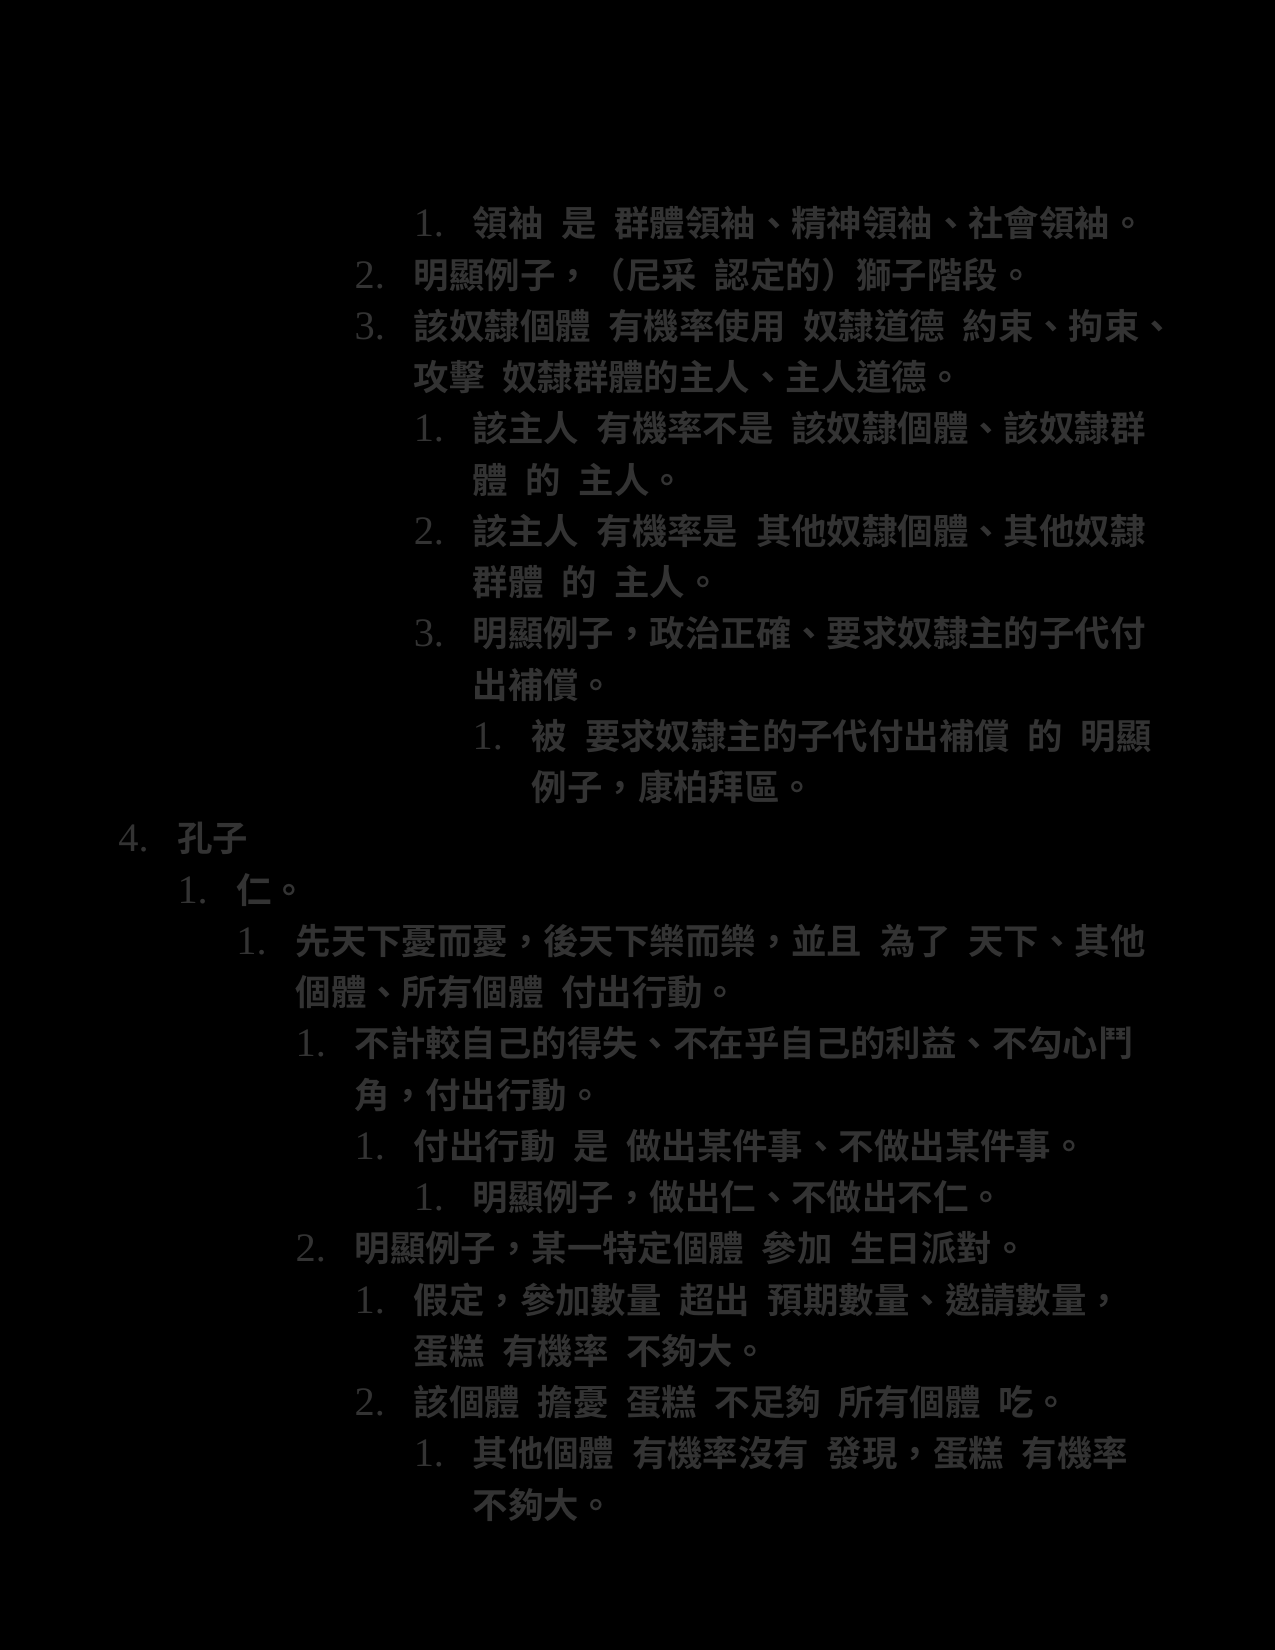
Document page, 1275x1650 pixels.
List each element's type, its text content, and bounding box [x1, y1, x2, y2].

list 該主人 有機率不是 該奴隸個體、該奴隸群體 的 主人。 [413, 401, 1157, 503]
list 領袖 是 群體領袖、精神領袖、社會領袖。 [413, 196, 1157, 247]
list 該個體 擔憂 蛋糕 不足夠 所有個體 吃。 [354, 1374, 1157, 1426]
list 孔子 [118, 811, 1157, 862]
list 明顯例子，政治正確、要求奴隸主的子代付出補償。 [413, 606, 1157, 708]
list 其他個體 有機率沒有 發現，蛋糕 有機率 不夠大。 [413, 1426, 1157, 1528]
list 先天下憂而憂，後天下樂而樂，並且 為了 天下、其他個體、所有個體 付出行動。 [236, 913, 1157, 1016]
list 被 要求奴隸主的子代付出補償 的 明顯例子，康柏拜區。 [472, 708, 1157, 811]
list 該奴隸個體 有機率使用 奴隸道德 約束、拘束、攻擊 奴隸群體的主人、主人道德。 [354, 298, 1157, 401]
list 該主人 有機率是 其他奴隸個體、其他奴隸群體 的 主人。 [413, 503, 1157, 606]
list 明顯例子，（尼采 認定的）獅子階段。 [354, 247, 1157, 298]
list 付出行動 是 做出某件事、不做出某件事。 [354, 1118, 1157, 1169]
list 仁。 [177, 862, 1157, 913]
list 假定，參加數量 超出 預期數量、邀請數量，蛋糕 有機率 不夠大。 [354, 1272, 1157, 1374]
list 明顯例子，做出仁、不做出不仁。 [413, 1169, 1157, 1221]
list 不計較自己的得失、不在乎自己的利益、不勾心鬥角，付出行動。 [295, 1016, 1157, 1118]
list 明顯例子，某一特定個體 參加 生日派對。 [295, 1221, 1157, 1272]
